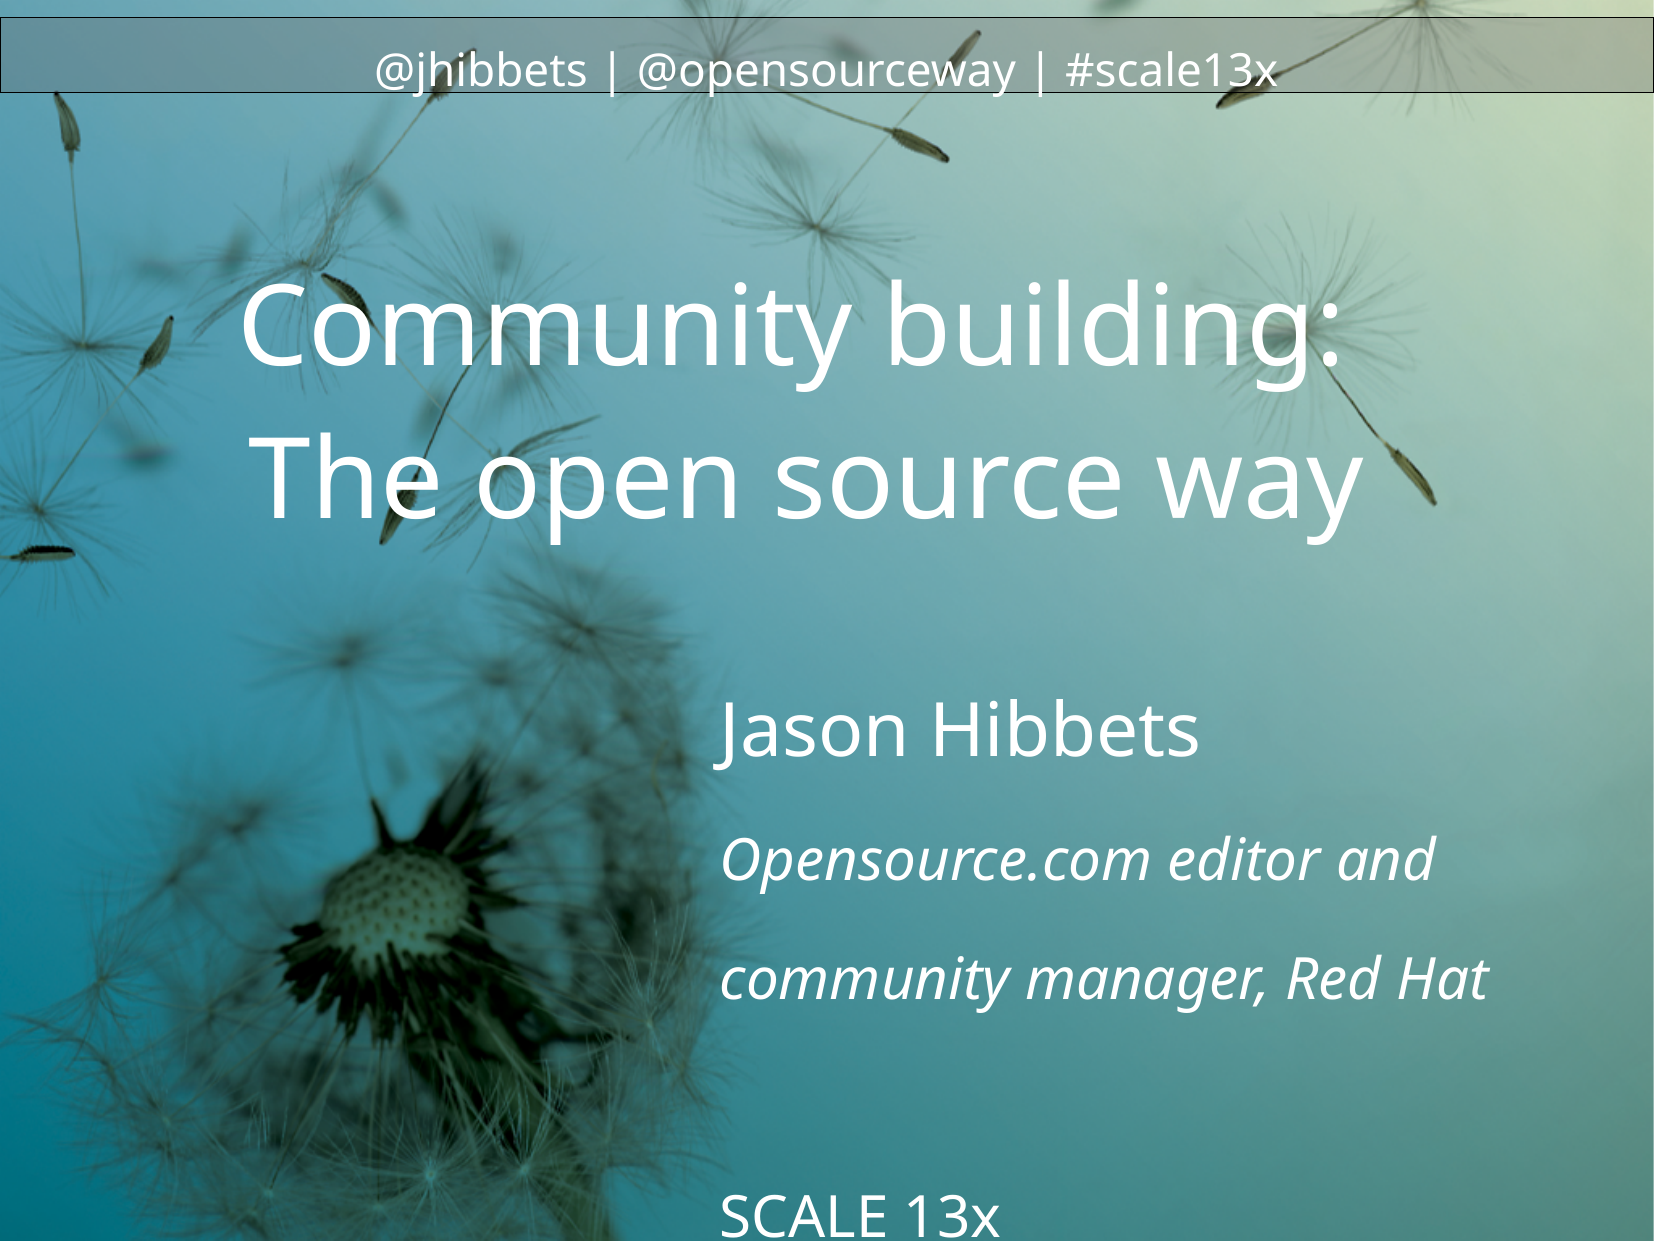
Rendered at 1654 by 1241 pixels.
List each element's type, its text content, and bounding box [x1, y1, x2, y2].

picture [0, 93, 1654, 1241]
picture [0, 0, 1654, 17]
text_box Jason Hibbets Opensource.com editor and community manager, Red Hat SCALE 13x February 20, 2015 [705, 618, 1651, 1146]
text_box Community building: The open source way [41, 237, 1572, 479]
